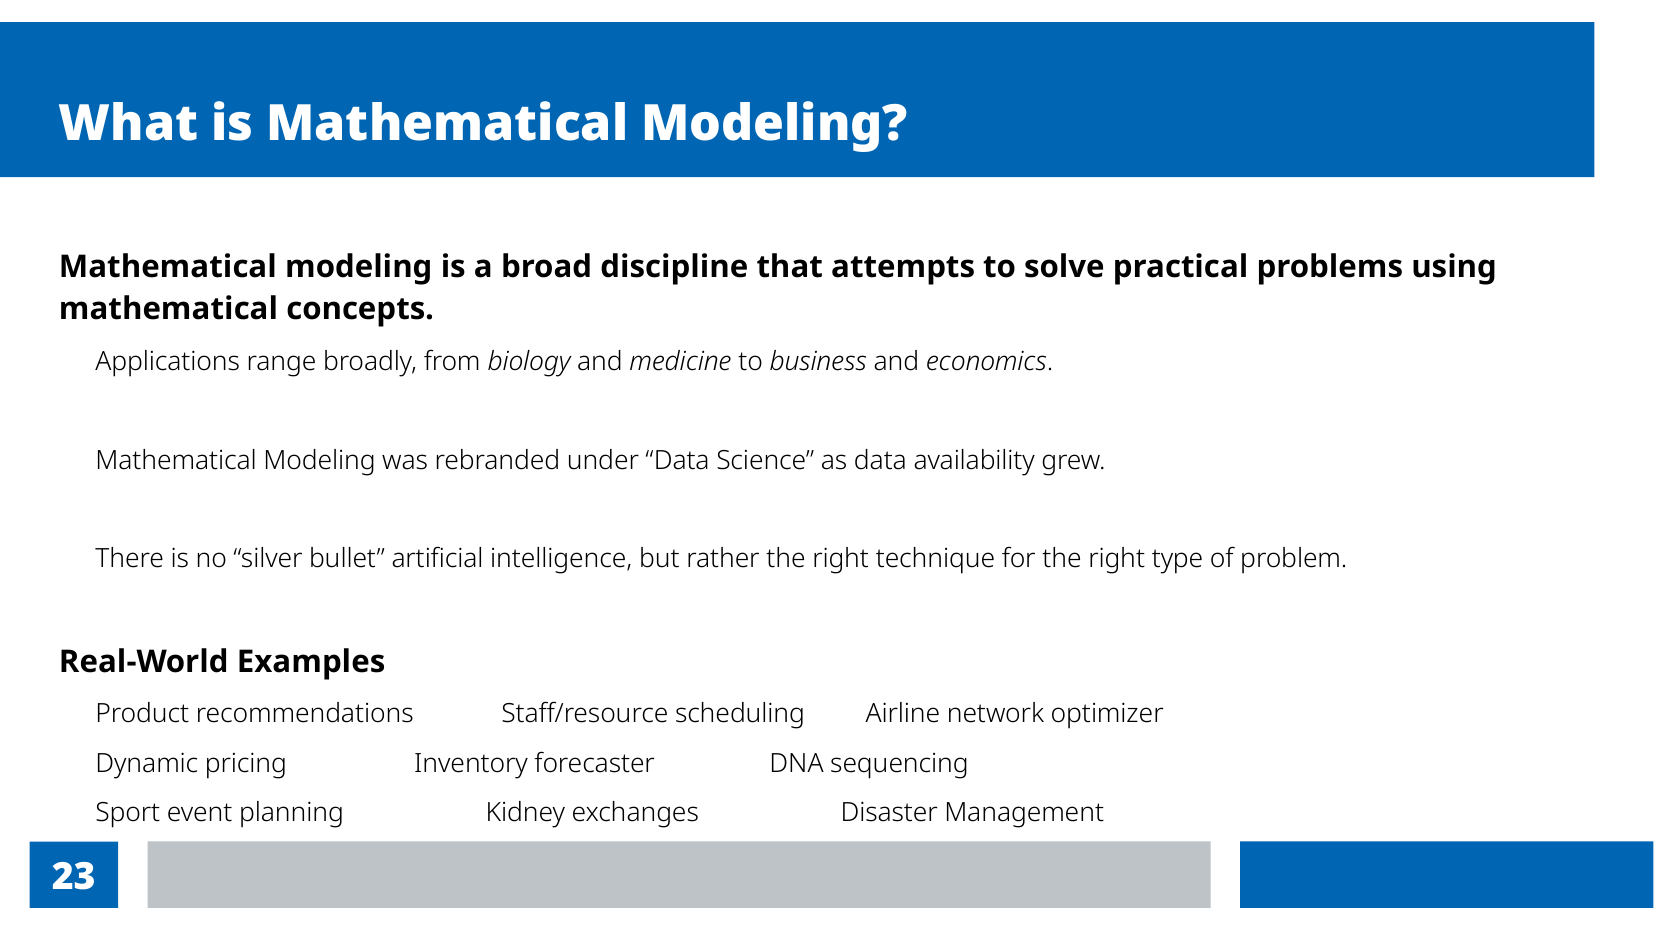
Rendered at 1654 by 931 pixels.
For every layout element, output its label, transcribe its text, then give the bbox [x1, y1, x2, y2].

title What is Mathematical Modeling? [59, 44, 1595, 156]
list Mathematical modeling is a broad discipline that attempts to solve practical problems using mathematical concepts. Applications range broadly, from biology and medicine to business and economics. Mathematical Modeling was rebranded under “Data Science” as data availability grew. There is no “silver bullet” artificial intelligence, but rather the right technique for the right type of problem. Real-World Examples Product recommendations Staff/resource scheduling Airline network optimizer Dynamic pricing Inventory forecaster DNA sequencing Sport event planning Kidney exchanges Disaster Management [59, 243, 1565, 886]
